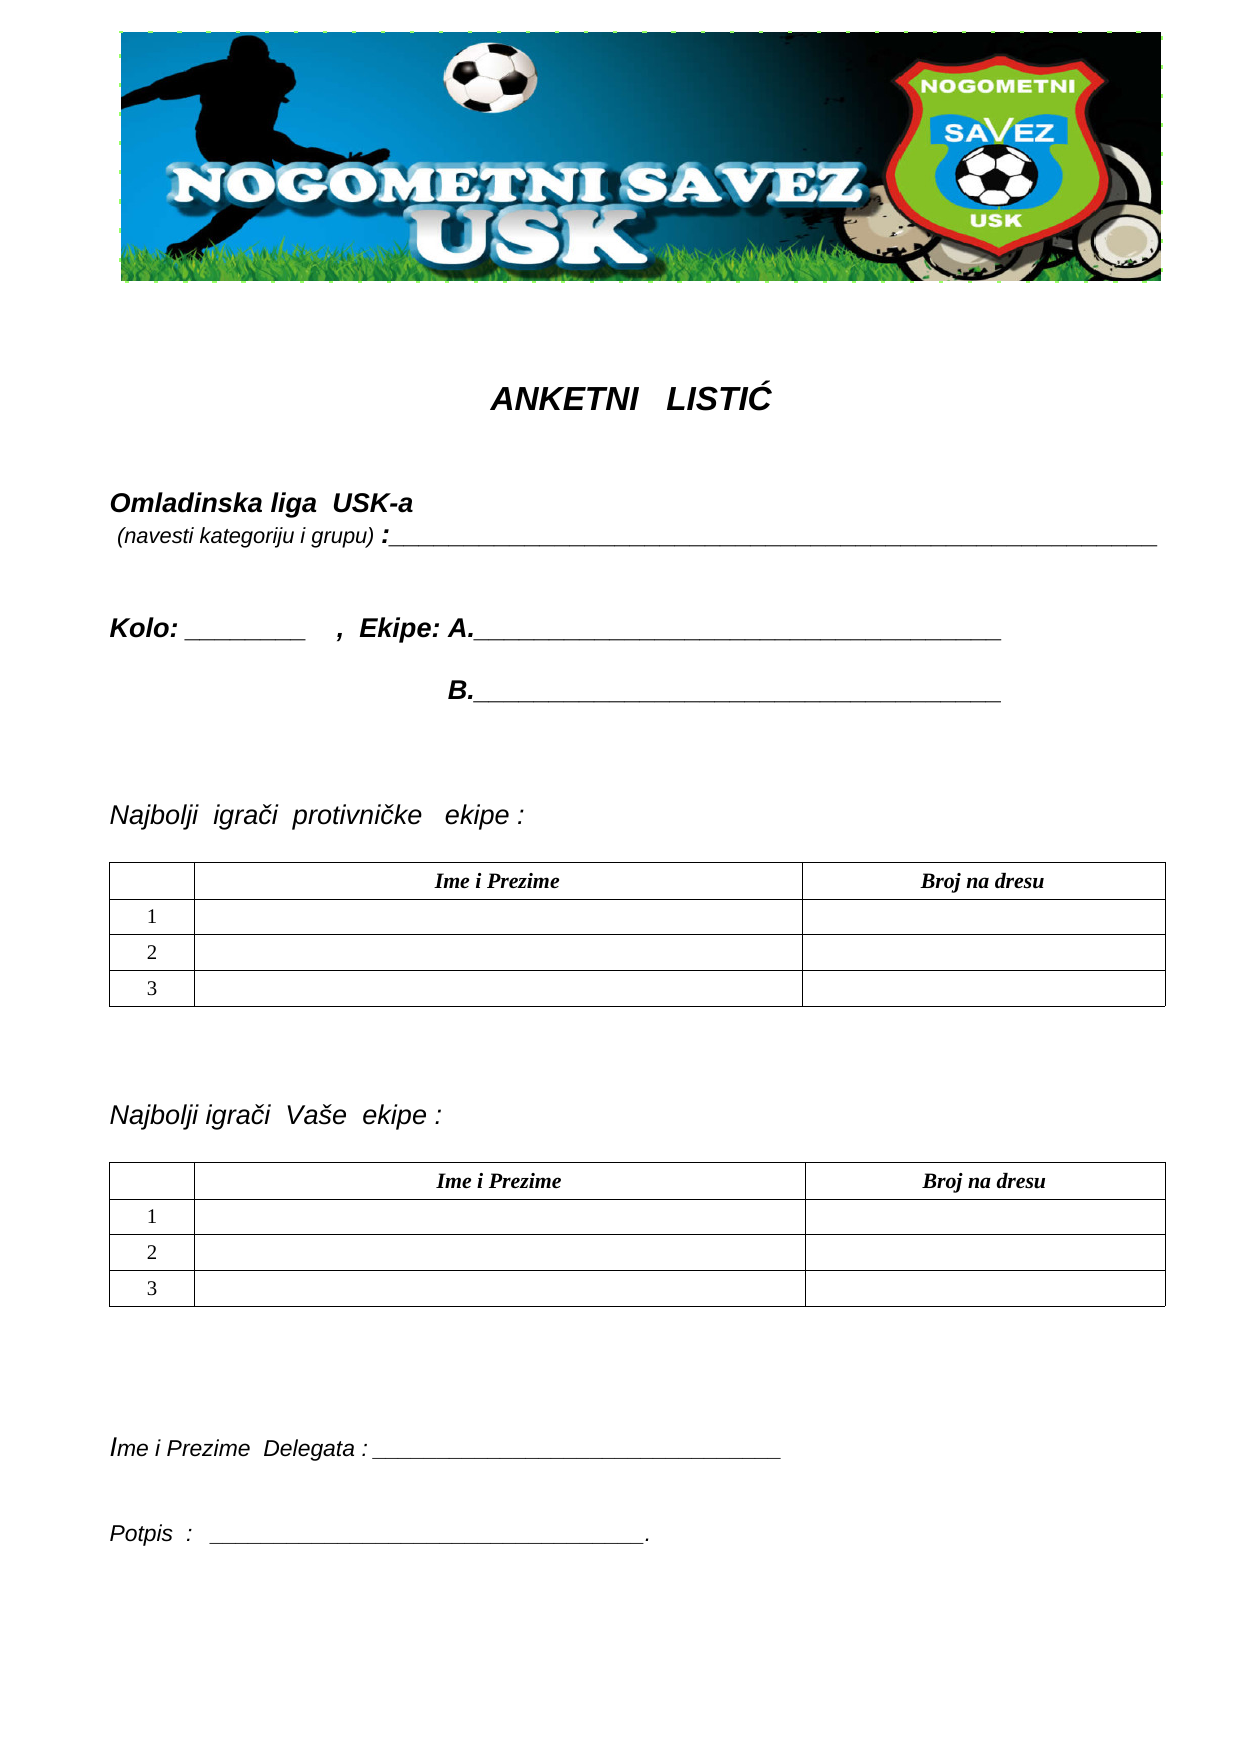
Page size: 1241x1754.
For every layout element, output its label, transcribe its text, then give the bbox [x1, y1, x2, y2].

picture [635, 202, 739, 231]
table_cell [803, 935, 1165, 970]
table_cell [195, 1271, 805, 1306]
table_header Broj na dresu [806, 1163, 1165, 1199]
table_cell [806, 1271, 1165, 1306]
picture [754, 74, 761, 87]
table_cell 1 [110, 900, 194, 934]
picture [733, 44, 745, 56]
text Potpis : __________________________________. [109, 1519, 1165, 1546]
picture [121, 32, 1161, 281]
table_cell [195, 1200, 805, 1234]
table_header Ime i Prezime [195, 1163, 805, 1199]
table_cell 2 [110, 935, 194, 970]
text (navesti kategoriju i grupu) :___________________________________________________ [109, 518, 1165, 549]
text Najbolji igrači protivničke ekipe : [109, 799, 1165, 831]
table_header [110, 863, 194, 899]
table_cell [195, 1235, 805, 1270]
table_header Ime i Prezime [195, 863, 802, 899]
text B.___________________________________ [109, 674, 1165, 706]
table_cell [806, 1200, 1165, 1234]
table_cell 2 [110, 1235, 194, 1270]
text Omladinska liga USK-a [109, 487, 1165, 518]
picture [787, 225, 810, 243]
table_cell 1 [110, 1200, 194, 1234]
text ANKETNI LISTIĆ [109, 379, 1165, 417]
table_cell [195, 971, 802, 1006]
text Najbolji igrači Vaše ekipe : [109, 1099, 1165, 1131]
table_cell [803, 971, 1165, 1006]
text Kolo: ________ , Ekipe: A.___________________________________ [109, 612, 1165, 643]
table_cell [195, 900, 802, 934]
picture [444, 43, 537, 113]
table_header [110, 1163, 194, 1199]
table_cell [195, 935, 802, 970]
table_cell [803, 900, 1165, 934]
table_cell 3 [110, 1271, 194, 1306]
table_cell [806, 1235, 1165, 1270]
table_header Broj na dresu [803, 863, 1165, 899]
table_cell 3 [110, 971, 194, 1006]
picture [620, 162, 722, 202]
text Ime i Prezime Delegata : ________________________________ [109, 1431, 1165, 1462]
